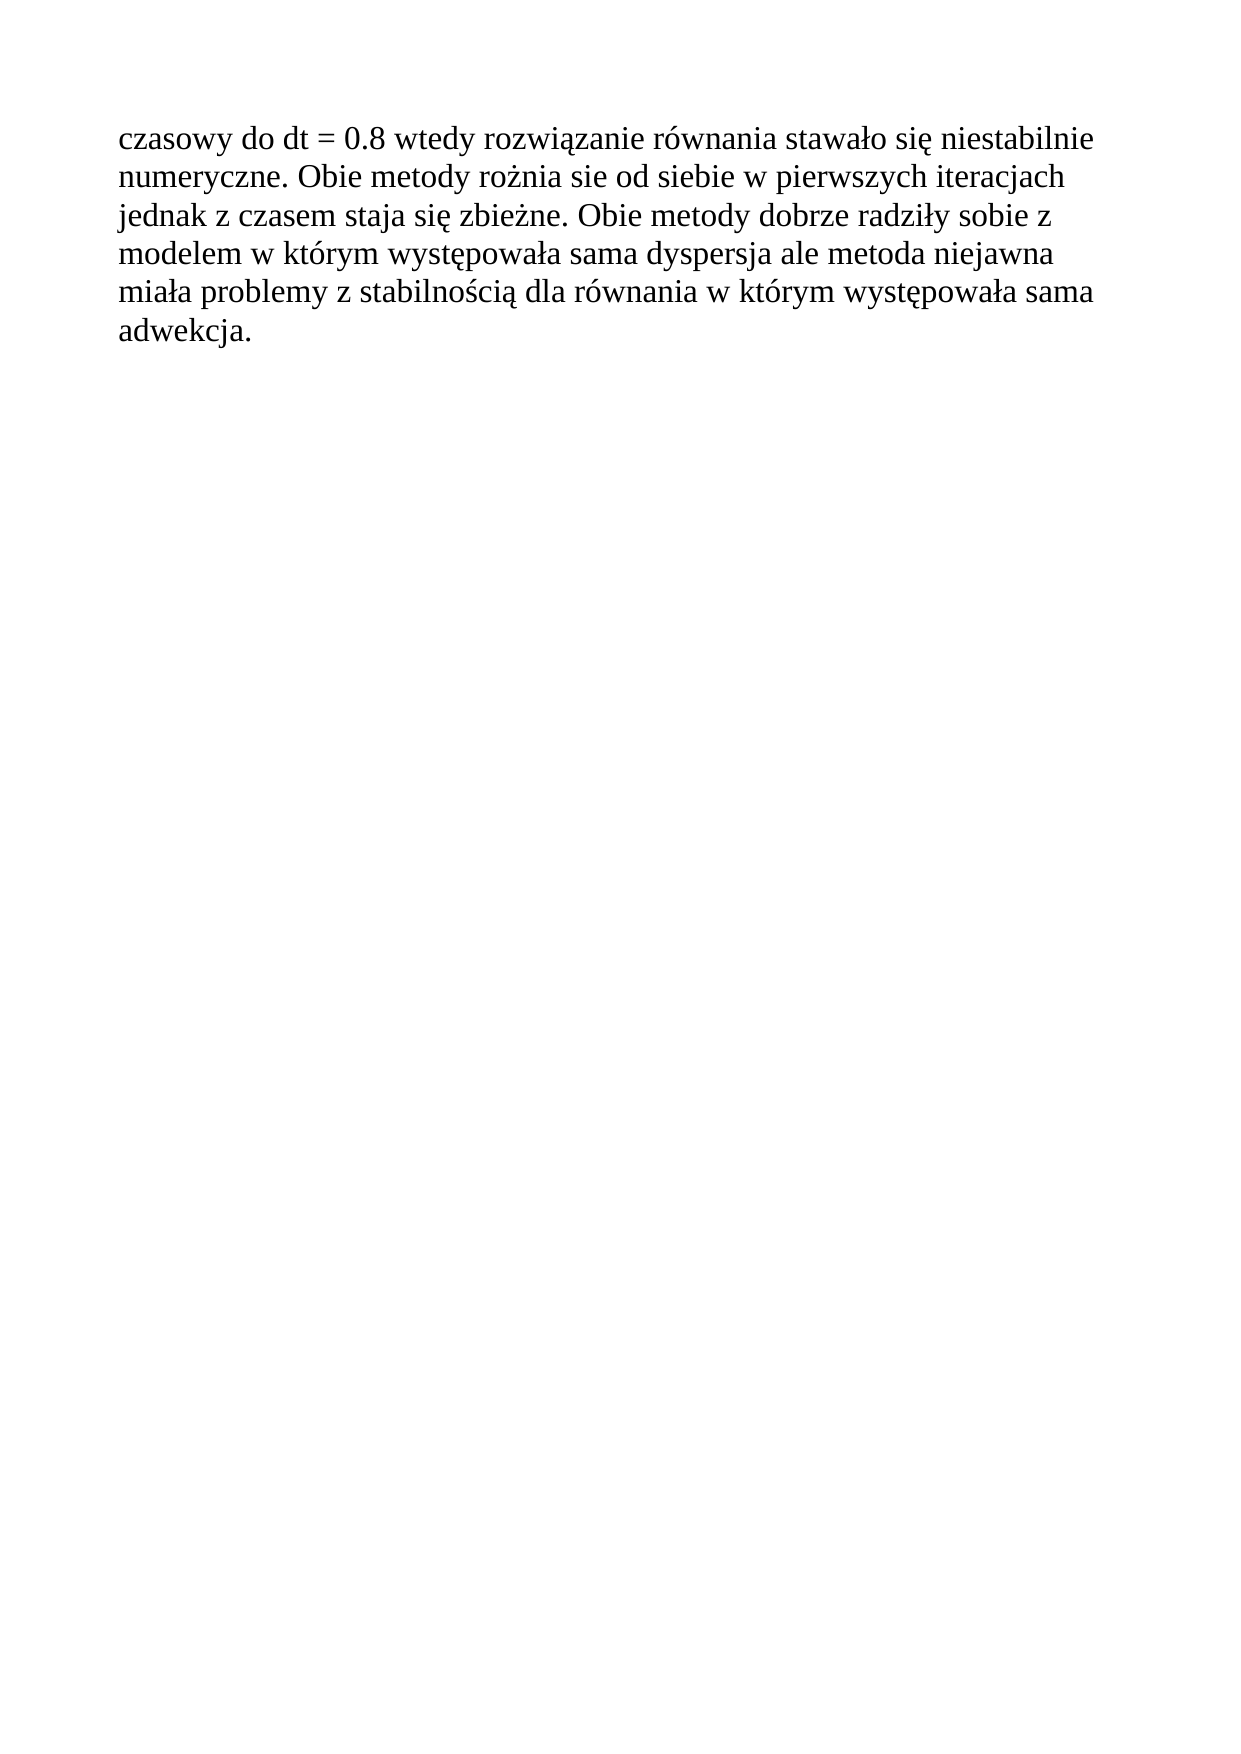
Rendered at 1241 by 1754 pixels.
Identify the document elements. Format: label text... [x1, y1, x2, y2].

text czasowy do dt = 0.8 wtedy rozwiązanie równania stawało się niestabilnie numeryczne. Obie metody rożnia sie od siebie w pierwszych iteracjach jednak z czasem staja się zbieżne. Obie metody dobrze radziły sobie z modelem w którym występowała sama dyspersja ale metoda niejawna miała problemy z stabilnością dla równania w którym występowała sama adwekcja. [118, 118, 1122, 348]
